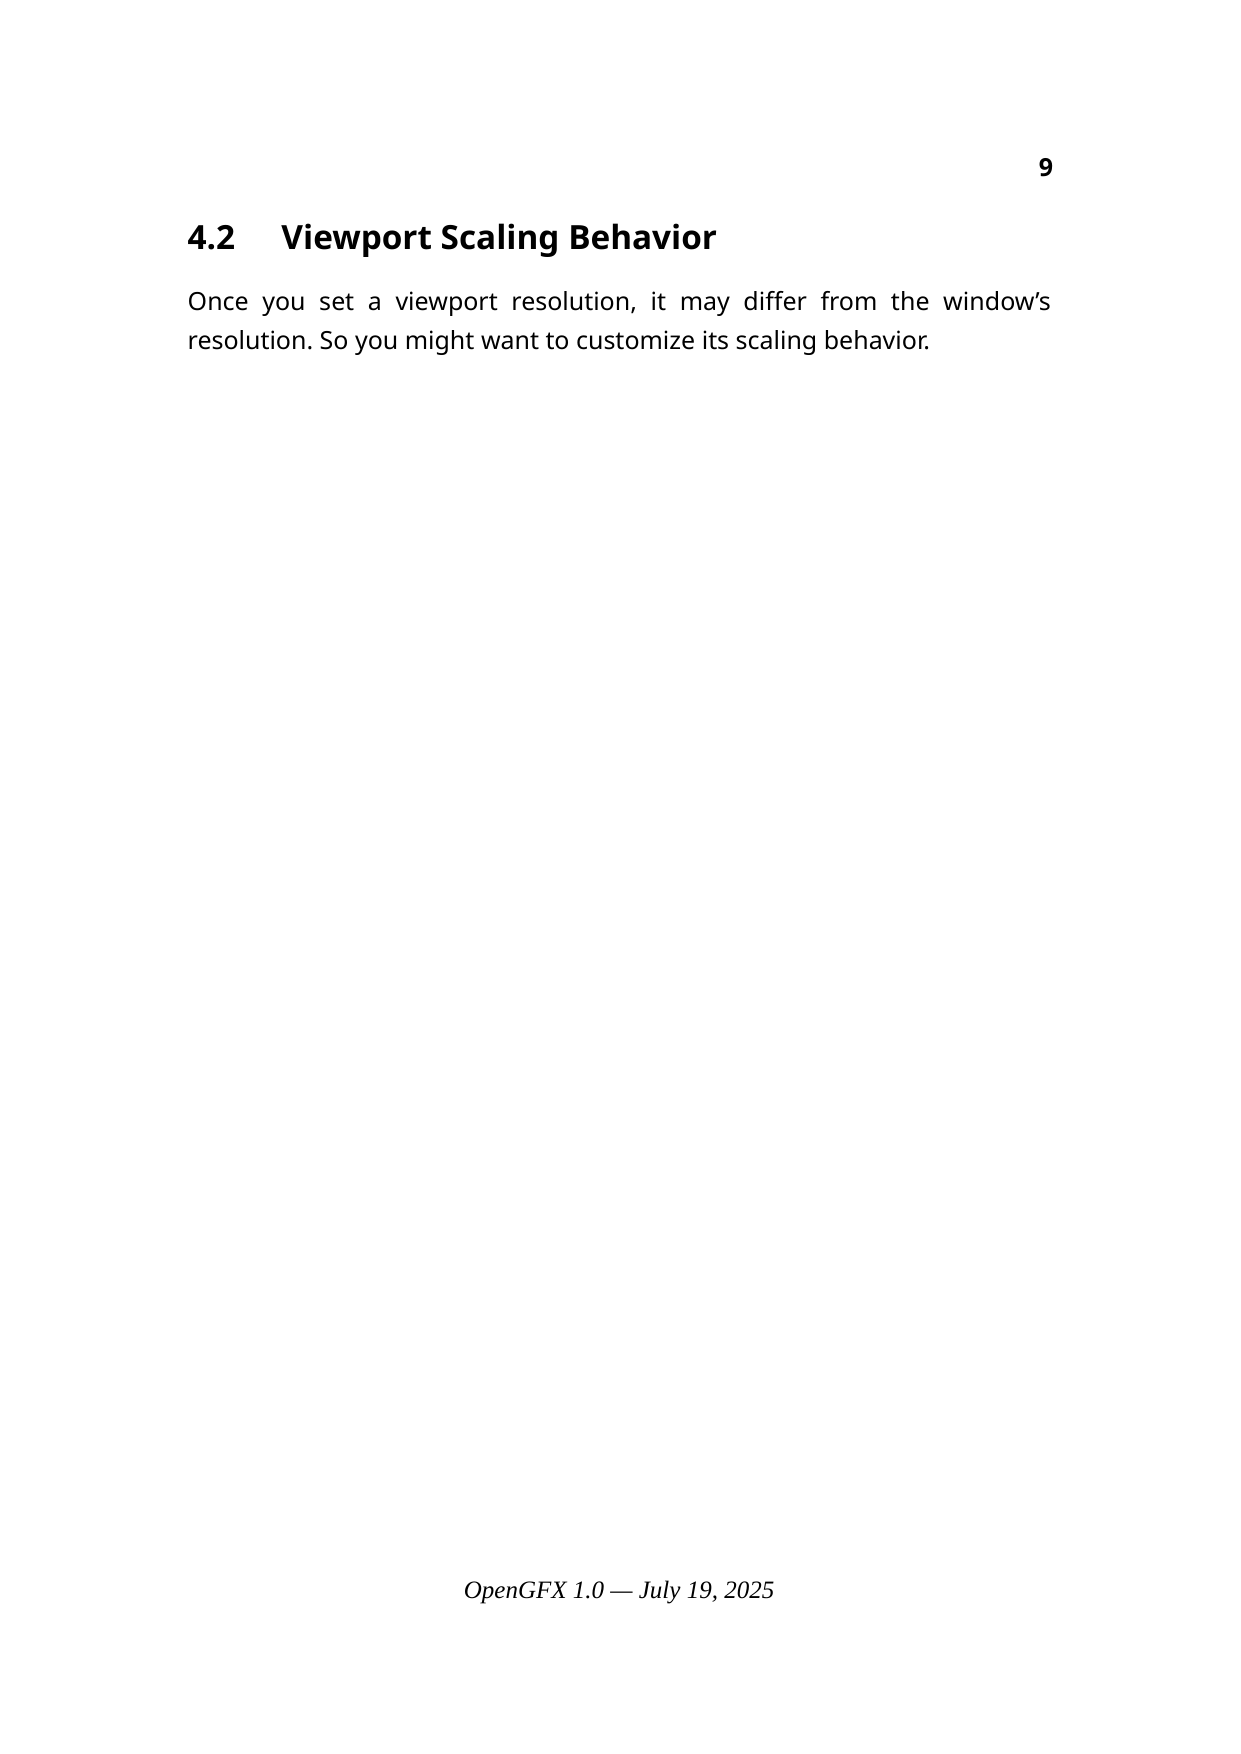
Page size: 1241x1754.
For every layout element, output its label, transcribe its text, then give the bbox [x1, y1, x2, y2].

subtitle 4.2 Viewport Scaling Behavior [187, 213, 1053, 259]
text Once you set a viewport resolution, it may differ from the window’s resolution. So you might want to customize its scaling behavior. [187, 283, 1053, 357]
